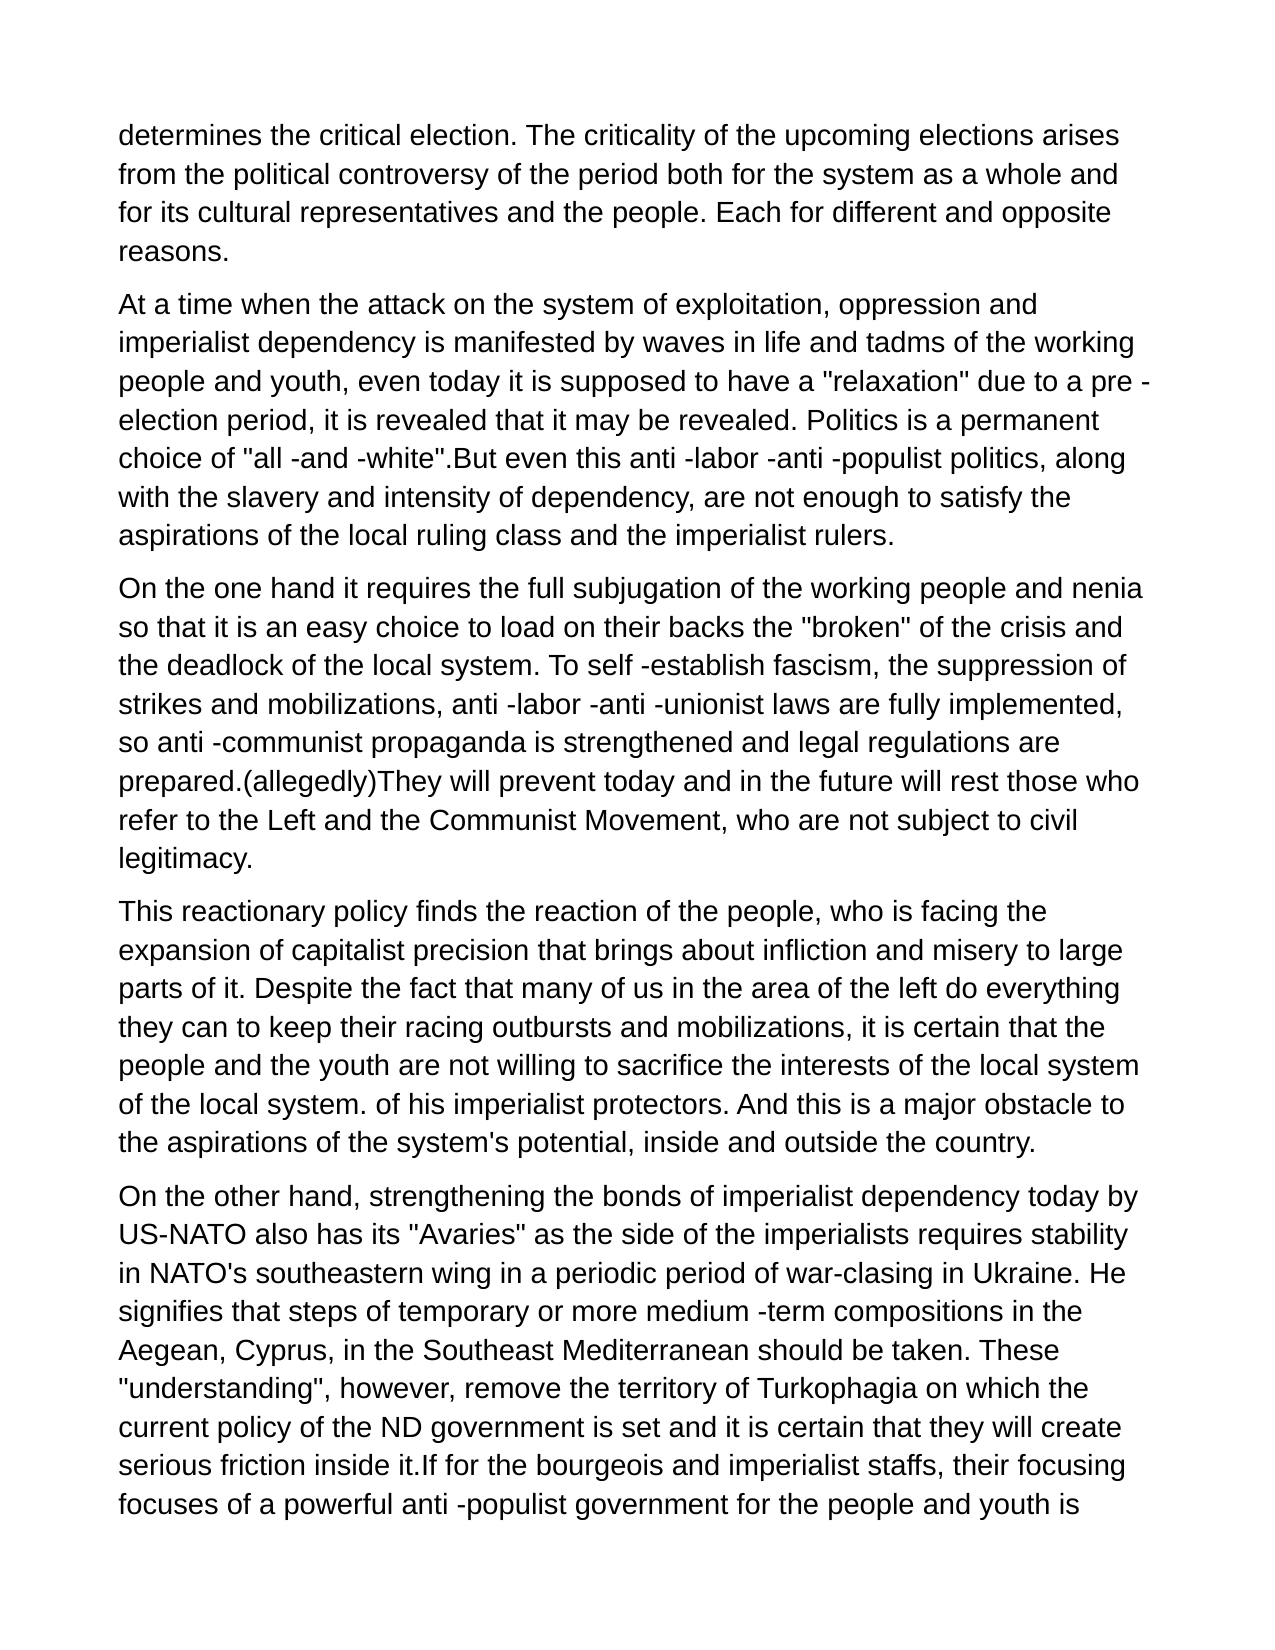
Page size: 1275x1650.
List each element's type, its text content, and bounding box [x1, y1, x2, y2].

text On the one hand it requires the full subjugation of the working people and nenia so that it is an easy choice to load on their backs the "broken" of the crisis and the deadlock of the local system. To self -establish fascism, the suppression of strikes and mobilizations, anti -labor -anti -unionist laws are fully implemented, so anti -communist propaganda is strengthened and legal regulations are prepared.(allegedly)They will prevent today and in the future will rest those who refer to the Left and the Communist Movement, who are not subject to civil legitimacy. [118, 571, 1157, 874]
text On the other hand, strengthening the bonds of imperialist dependency today by US-NATO also has its "Avaries" as the side of the imperialists requires stability in NATO's southeastern wing in a periodic period of war-clasing in Ukraine. He signifies that steps of temporary or more medium -term compositions in the Aegean, Cyprus, in the Southeast Mediterranean should be taken. These "understanding", however, remove the territory of Turkophagia on which the current policy of the ND government is set and it is certain that they will create serious friction inside it.If for the bourgeois and imperialist staffs, their focusing focuses of a powerful anti -populist government for the people and youth is [118, 1178, 1157, 1520]
text At a time when the attack on the system of exploitation, oppression and imperialist dependency is manifested by waves in life and tadms of the working people and youth, even today it is supposed to have a "relaxation" due to a pre -election period, it is revealed that it may be revealed. Politics is a permanent choice of "all -and -white".But even this anti -labor -anti -populist politics, along with the slavery and intensity of dependency, are not enough to satisfy the aspirations of the local ruling class and the imperialist rulers. [118, 287, 1157, 552]
text This reactionary policy finds the reaction of the people, who is facing the expansion of capitalist precision that brings about infliction and misery to large parts of it. Despite the fact that many of us in the area of the left do everything they can to keep their racing outbursts and mobilizations, it is certain that the people and the youth are not willing to sacrifice the interests of the local system of the local system. of his imperialist protectors. And this is a major obstacle to the aspirations of the system's potential, inside and outside the country. [118, 894, 1157, 1159]
text determines the critical election. The criticality of the upcoming elections arises from the political controversy of the period both for the system as a whole and for its cultural representatives and the people. Each for different and opposite reasons. [118, 118, 1157, 267]
